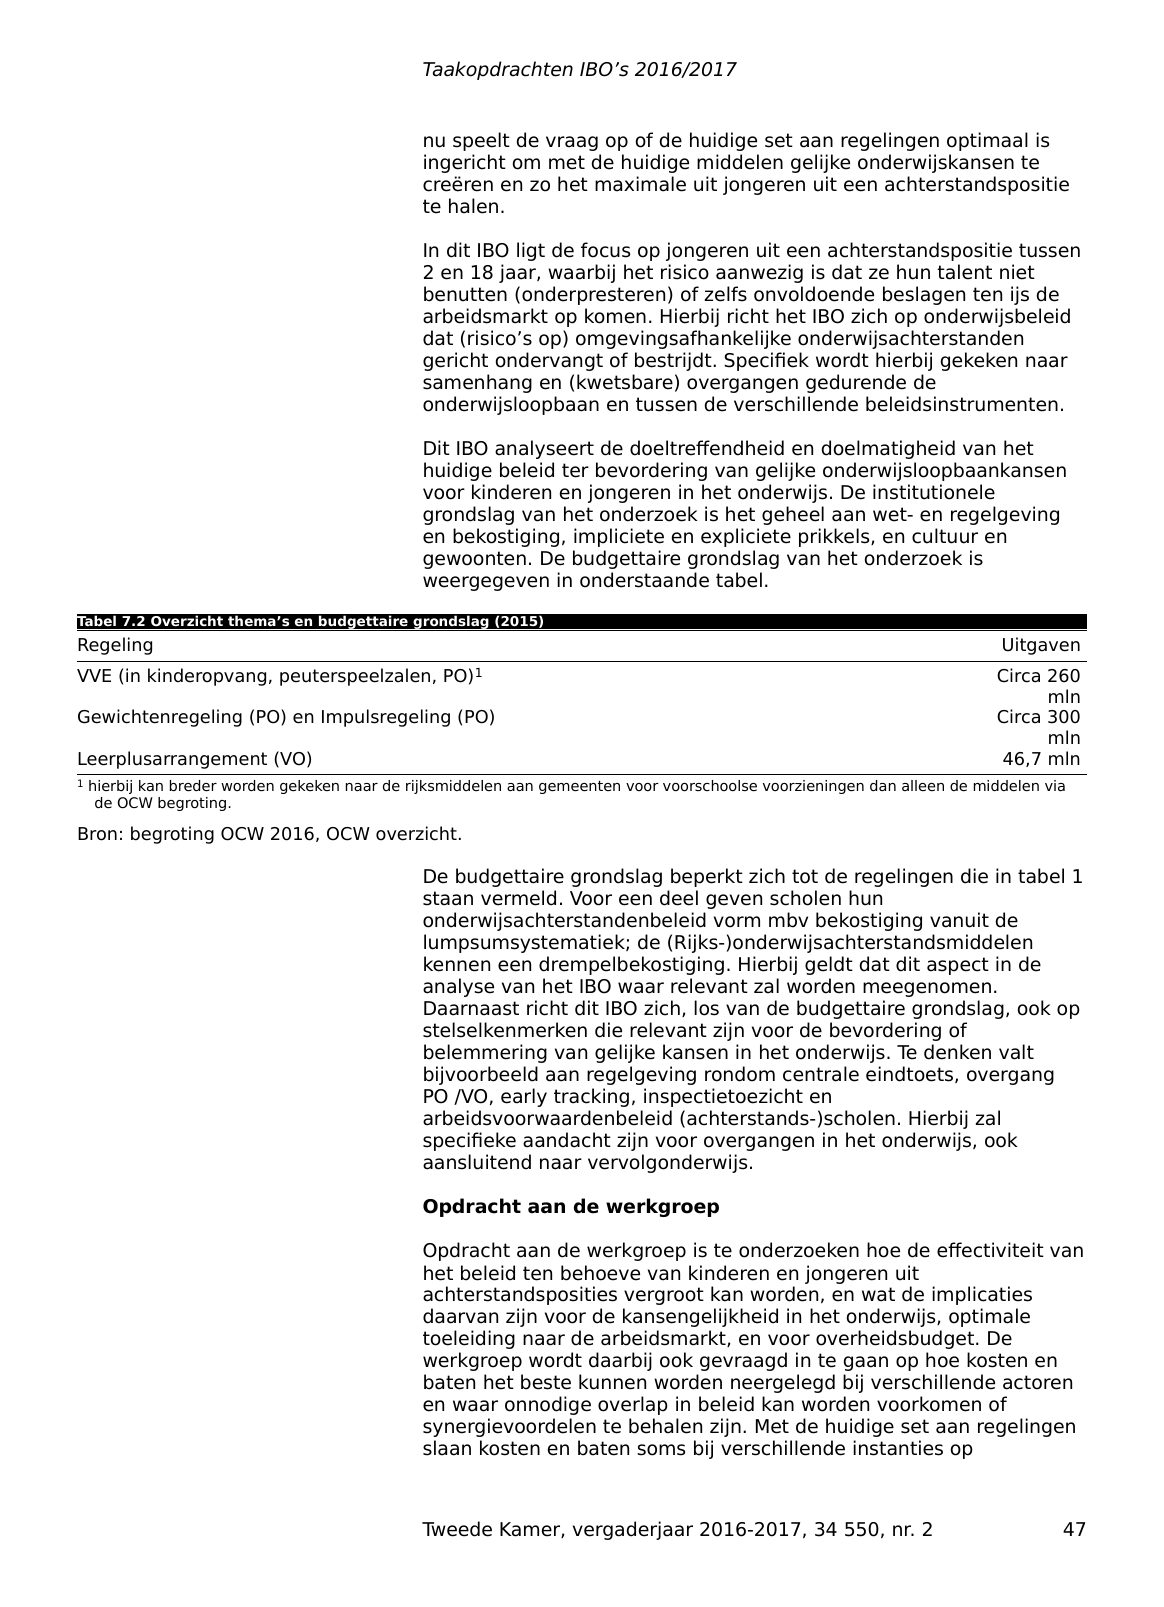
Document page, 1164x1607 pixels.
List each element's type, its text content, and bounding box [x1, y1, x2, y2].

text In dit IBO ligt de focus op jongeren uit een achterstandspositie tussen 2 en 18 jaar, waarbij het risico aanwezig is dat ze hun talent niet benutten (onderpresteren) of zelfs onvoldoende beslagen ten ijs de arbeidsmarkt op komen. Hierbij richt het IBO zich op onderwijsbeleid dat (risico’s op) omgevingsafhankelijke onderwijsachterstanden gericht ondervangt of bestrijdt. Specifiek wordt hierbij gekeken naar samenhang en (kwetsbare) overgangen gedurende de onderwijsloopbaan en tussen de verschillende beleidsinstrumenten. [422, 240, 1087, 416]
table_cell VVE (in kinderopvang, peuterspeelzalen, PO)1 [77, 662, 963, 707]
table_cell 1 hierbij kan breder worden gekeken naar de rijksmiddelen aan gemeenten voor voorschoolse voorzieningen dan alleen de middelen via de OCW begroting. Bron: begroting OCW 2016, OCW overzicht. [77, 775, 1087, 844]
table_cell Uitgaven [963, 631, 1087, 661]
table_cell Gewichtenregeling (PO) en Impulsregeling (PO) [77, 708, 963, 749]
subtitle Opdracht aan de werkgroep [422, 1196, 1087, 1218]
text De budgettaire grondslag beperkt zich tot de regelingen die in tabel 1 staan vermeld. Voor een deel geven scholen hun onderwijsachterstandenbeleid vorm mbv bekostiging vanuit de lumpsumsystematiek; de (Rijks-)onderwijsachterstandsmiddelen kennen een drempelbekostiging. Hierbij geldt dat dit aspect in de analyse van het IBO waar relevant zal worden meegenomen. Daarnaast richt dit IBO zich, los van de budgettaire grondslag, ook op stelselkenmerken die relevant zijn voor de bevordering of belemmering van gelijke kansen in het onderwijs. Te denken valt bijvoorbeeld aan regelgeving rondom centrale eindtoets, overgang PO /VO, early tracking, inspectietoezicht en arbeidsvoorwaardenbeleid (achterstands-)scholen. Hierbij zal specifieke aandacht zijn voor overgangen in het onderwijs, ook aansluitend naar vervolgonderwijs. [422, 866, 1087, 1174]
text nu speelt de vraag op of de huidige set aan regelingen optimaal is ingericht om met de huidige middelen gelijke onderwijskansen te creëren en zo het maximale uit jongeren uit een achterstandspositie te halen. [422, 130, 1087, 218]
text Opdracht aan de werkgroep is te onderzoeken hoe de effectiviteit van het beleid ten behoeve van kinderen en jongeren uit achterstandsposities vergroot kan worden, en wat de implicaties daarvan zijn voor de kansengelijkheid in het onderwijs, optimale toeleiding naar de arbeidsmarkt, en voor overheidsbudget. De werkgroep wordt daarbij ook gevraagd in te gaan op hoe kosten en baten het beste kunnen worden neergelegd bij verschillende actoren en waar onnodige overlap in beleid kan worden voorkomen of synergievoordelen te behalen zijn. Met de huidige set aan regelingen slaan kosten en baten soms bij verschillende instanties op [422, 1240, 1087, 1460]
table_cell Regeling [77, 631, 963, 661]
table_cell 46,7 mln [963, 749, 1087, 774]
table_cell Leerplusarrangement (VO) [77, 749, 963, 774]
table_header Tabel 7.2 Overzicht thema’s en budgettaire grondslag (2015) [77, 614, 1087, 629]
text Dit IBO analyseert de doeltreffendheid en doelmatigheid van het huidige beleid ter bevordering van gelijke onderwijsloopbaankansen voor kinderen en jongeren in het onderwijs. De institutionele grondslag van het onderzoek is het geheel aan wet- en regelgeving en bekostiging, impliciete en expliciete prikkels, en cultuur en gewoonten. De budgettaire grondslag van het onderzoek is weergegeven in onderstaande tabel. [422, 438, 1087, 592]
table_cell Circa 300 mln [963, 708, 1087, 749]
table_cell Circa 260 mln [963, 662, 1087, 707]
